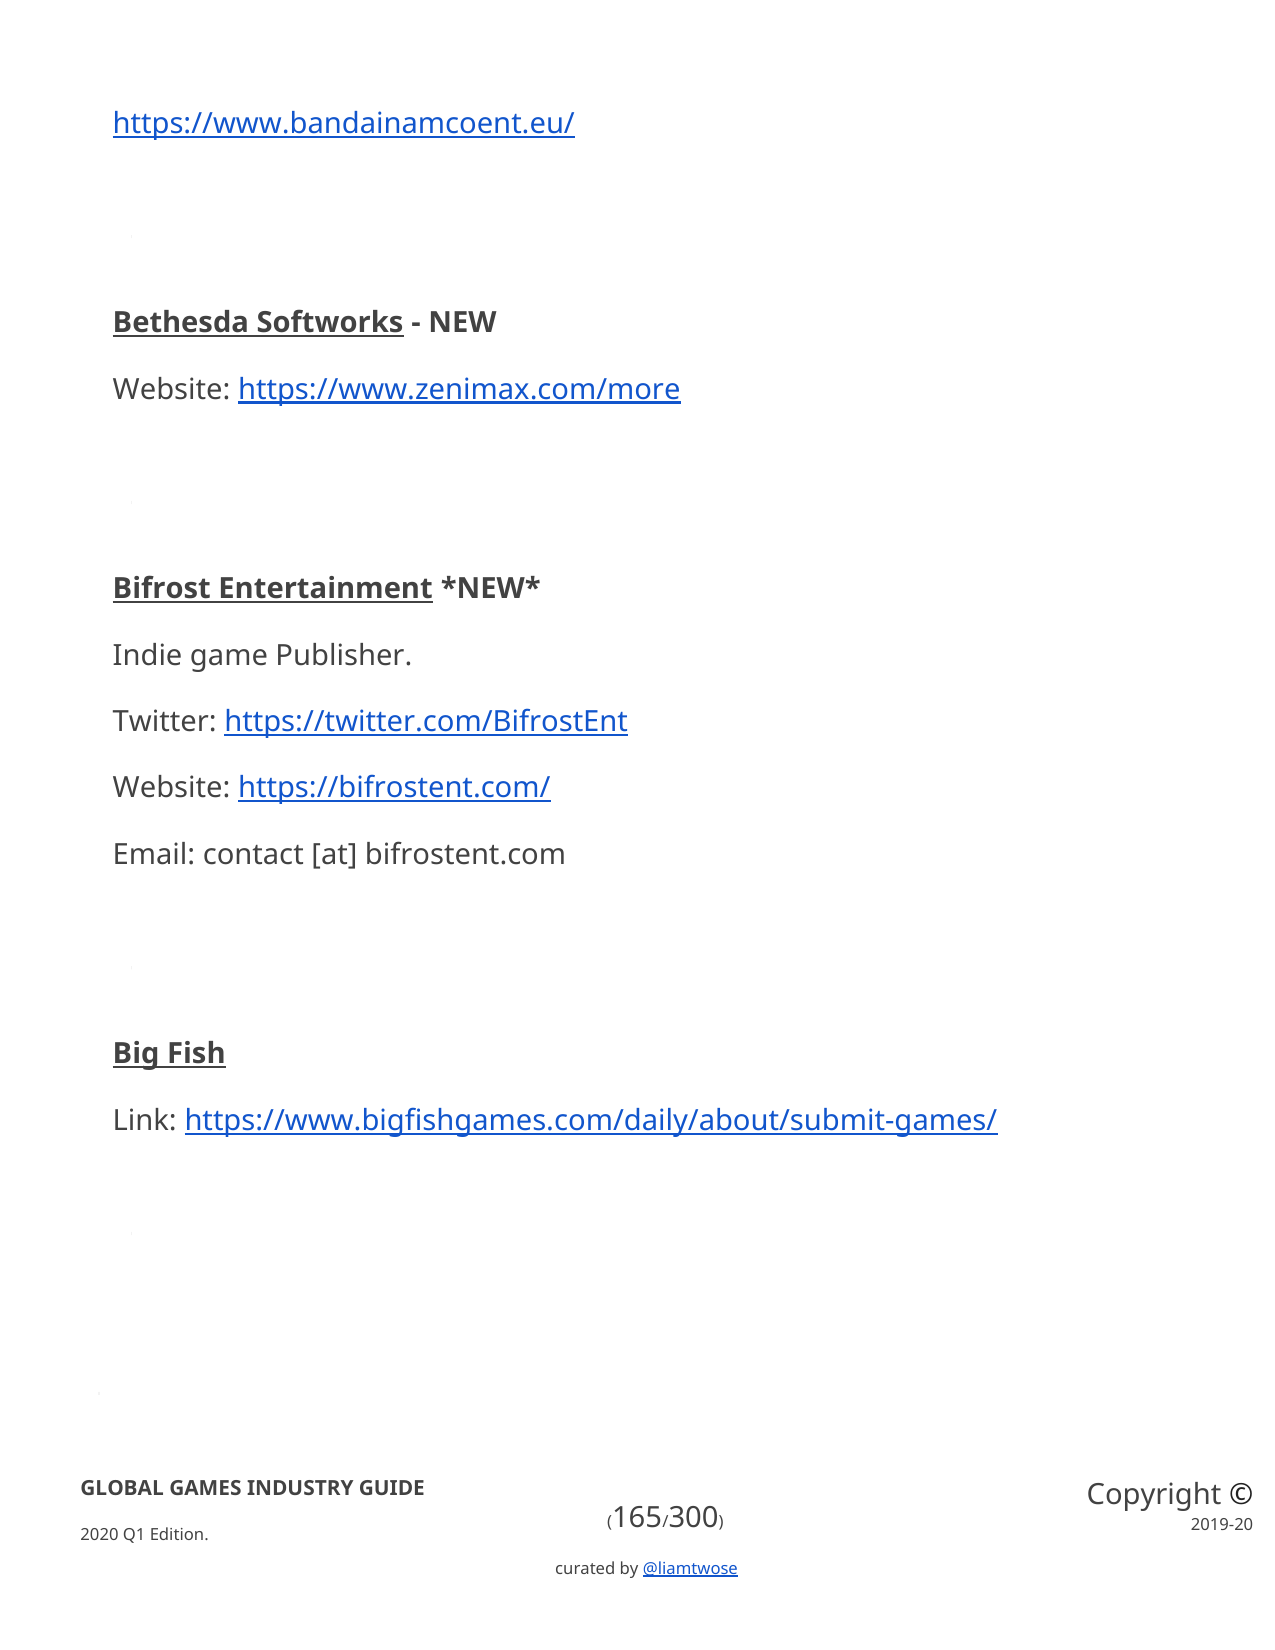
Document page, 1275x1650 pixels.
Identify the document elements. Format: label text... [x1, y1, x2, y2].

text Website: https://www.zenimax.com/more [112, 368, 1200, 408]
text Bethesda Softworks - NEW [112, 302, 1200, 341]
text Link: https://www.bigfishgames.com/daily/about/submit-games/ [112, 1099, 1200, 1139]
text Indie game Publisher. [112, 634, 1200, 673]
text Bifrost Entertainment *NEW* [112, 567, 1200, 607]
text https://www.bandainamcoent.eu/ [112, 102, 1200, 142]
text Twitter: https://twitter.com/BifrostEnt [112, 700, 1200, 740]
text Big Fish [112, 1033, 1200, 1072]
text Email: contact [at] bifrostent.com [112, 833, 1200, 873]
text Website: https://bifrostent.com/ [112, 767, 1200, 806]
